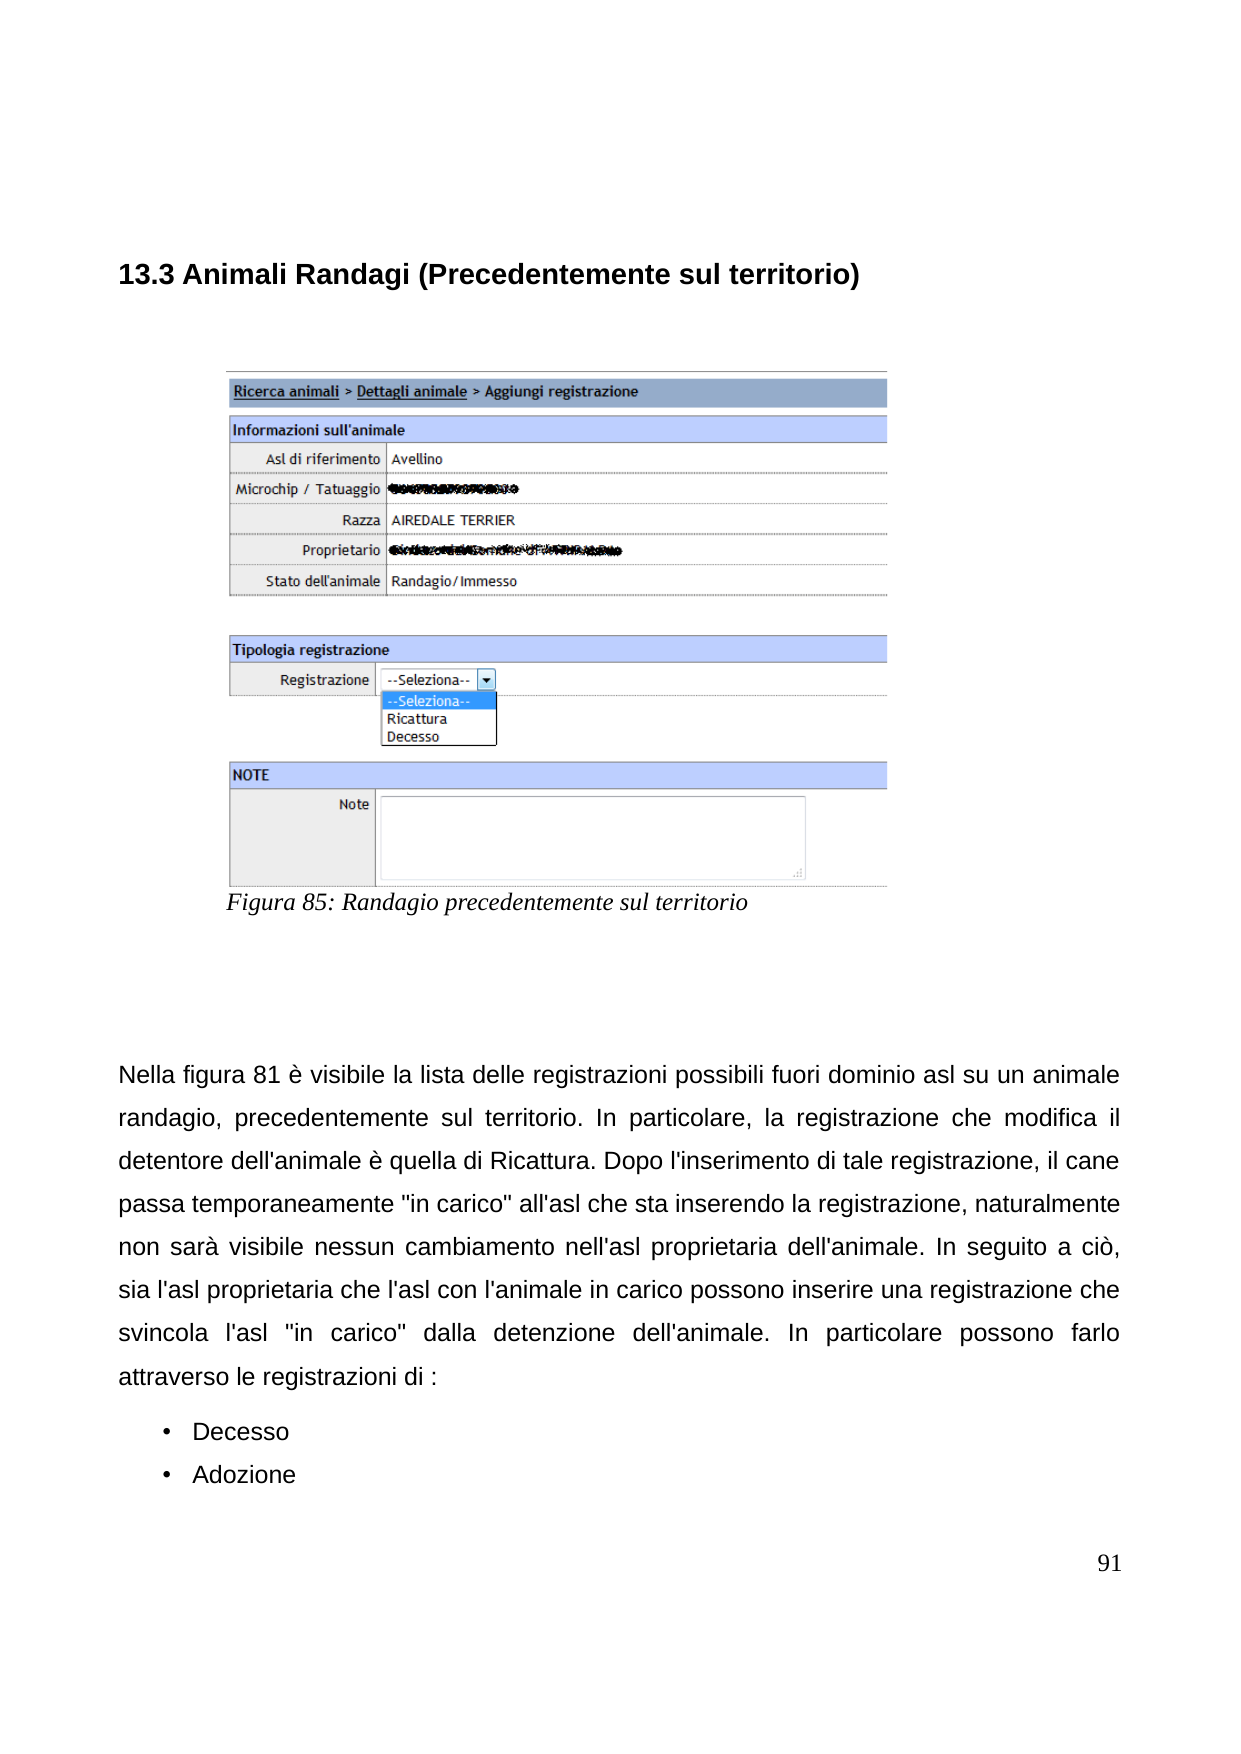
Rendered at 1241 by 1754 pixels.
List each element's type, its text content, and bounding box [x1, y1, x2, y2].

subtitle 13.3 Animali Randagi (Precedentemente sul territorio) [118, 257, 1122, 291]
list Decesso [162, 1417, 1122, 1446]
list Adozione [162, 1460, 1122, 1489]
text Figura 85: Randagio precedentemente sul territorio [226, 887, 1014, 916]
text Nella figura 81 è visibile la lista delle registrazioni possibili fuori dominio asl su un animale randagio, precedentemente sul territorio. In particolare, la registrazione che modifica il detentore dell'animale è quella di Ricattura. Dopo l'inserimento di tale registrazione, il cane passa temporaneamente "in carico" all'asl che sta inserendo la registrazione, naturalmente non sarà visibile nessun cambiamento nell'asl proprietaria dell'animale. In seguito a ciò, sia l'asl proprietaria che l'asl con l'animale in carico possono inserire una registrazione che svincola l'asl "in carico" dalla detenzione dell'animale. In particolare possono farlo attraverso le registrazioni di : [118, 359, 1122, 1390]
picture [226, 371, 1014, 887]
